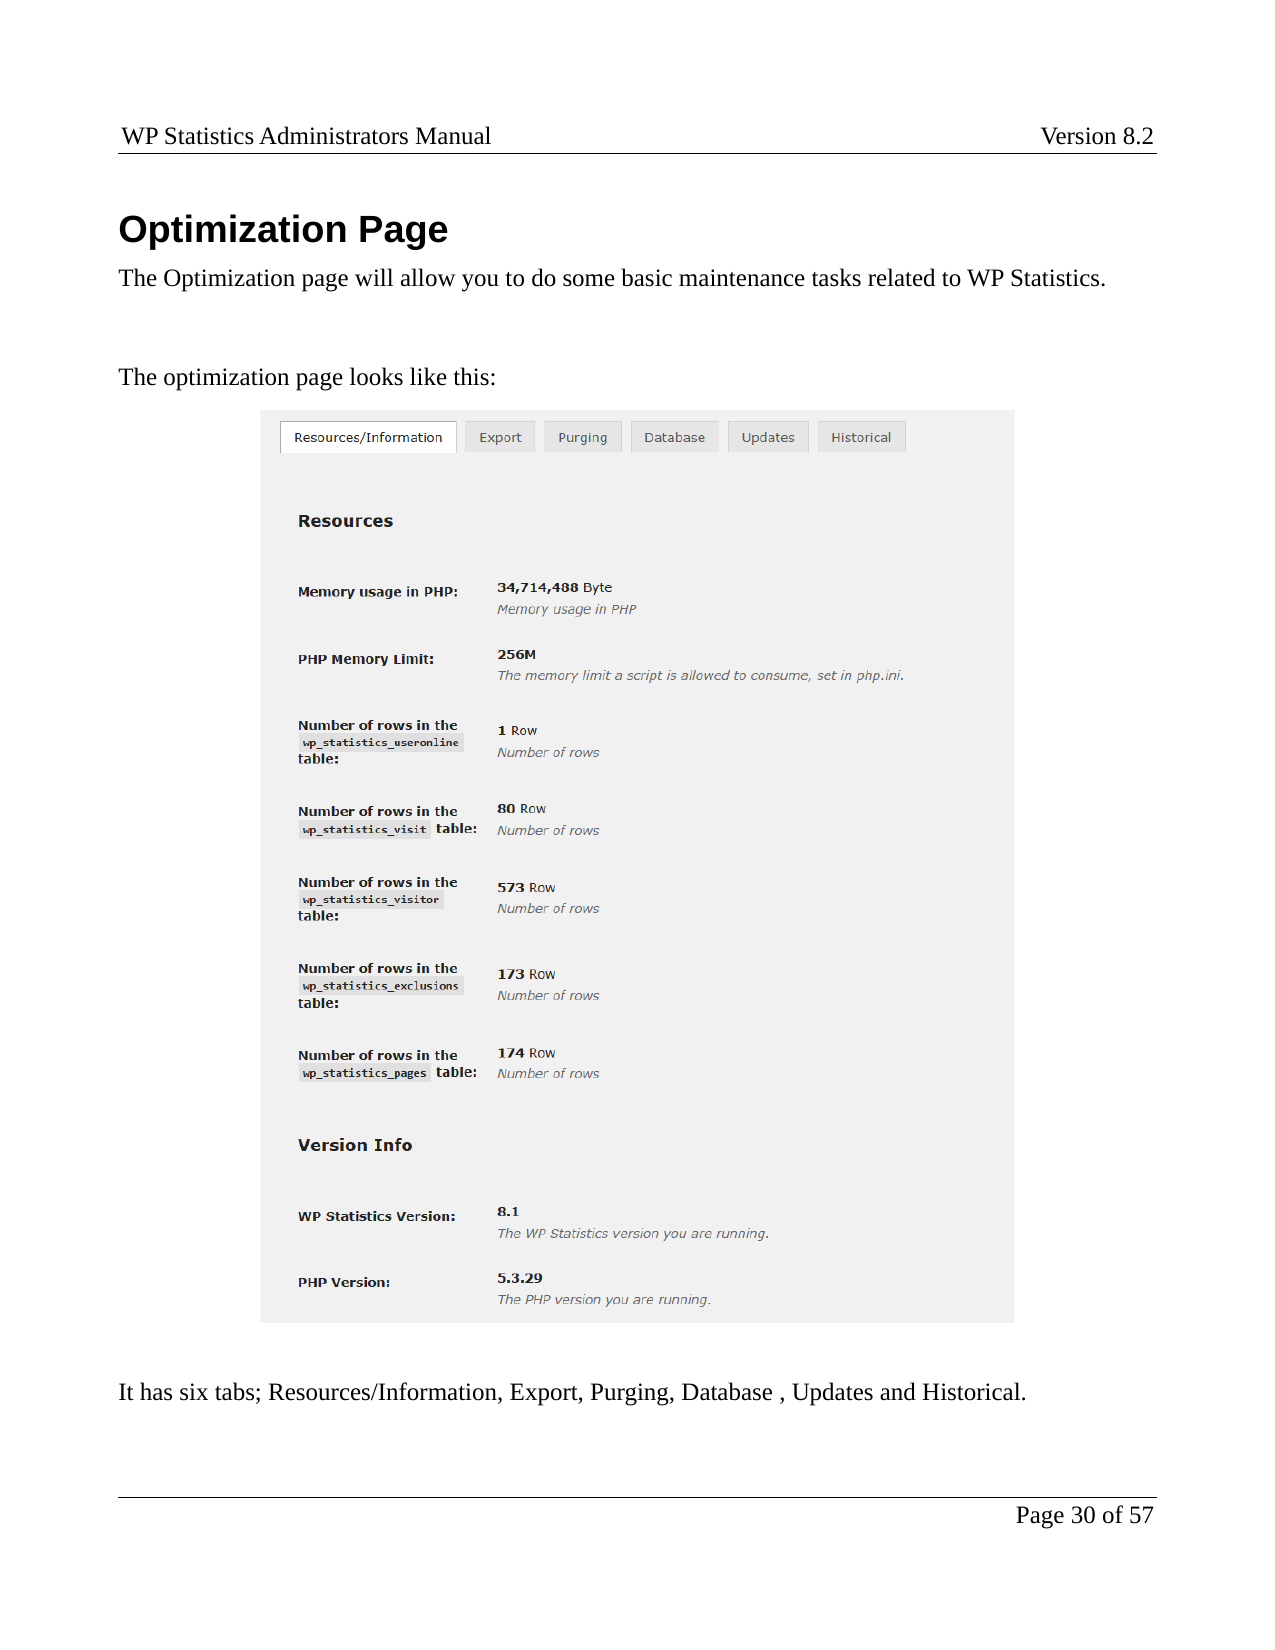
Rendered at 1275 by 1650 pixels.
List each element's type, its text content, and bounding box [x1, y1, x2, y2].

text The optimization page looks like this: [118, 362, 1157, 390]
subtitle Optimization Page [118, 207, 1157, 251]
text The Optimization page will allow you to do some basic maintenance tasks related to WP Statistics. [118, 263, 1157, 292]
text It has six tabs; Resources/Information, Export, Purging, Database , Updates and Historical. [118, 1377, 1157, 1406]
picture [260, 410, 1015, 1323]
